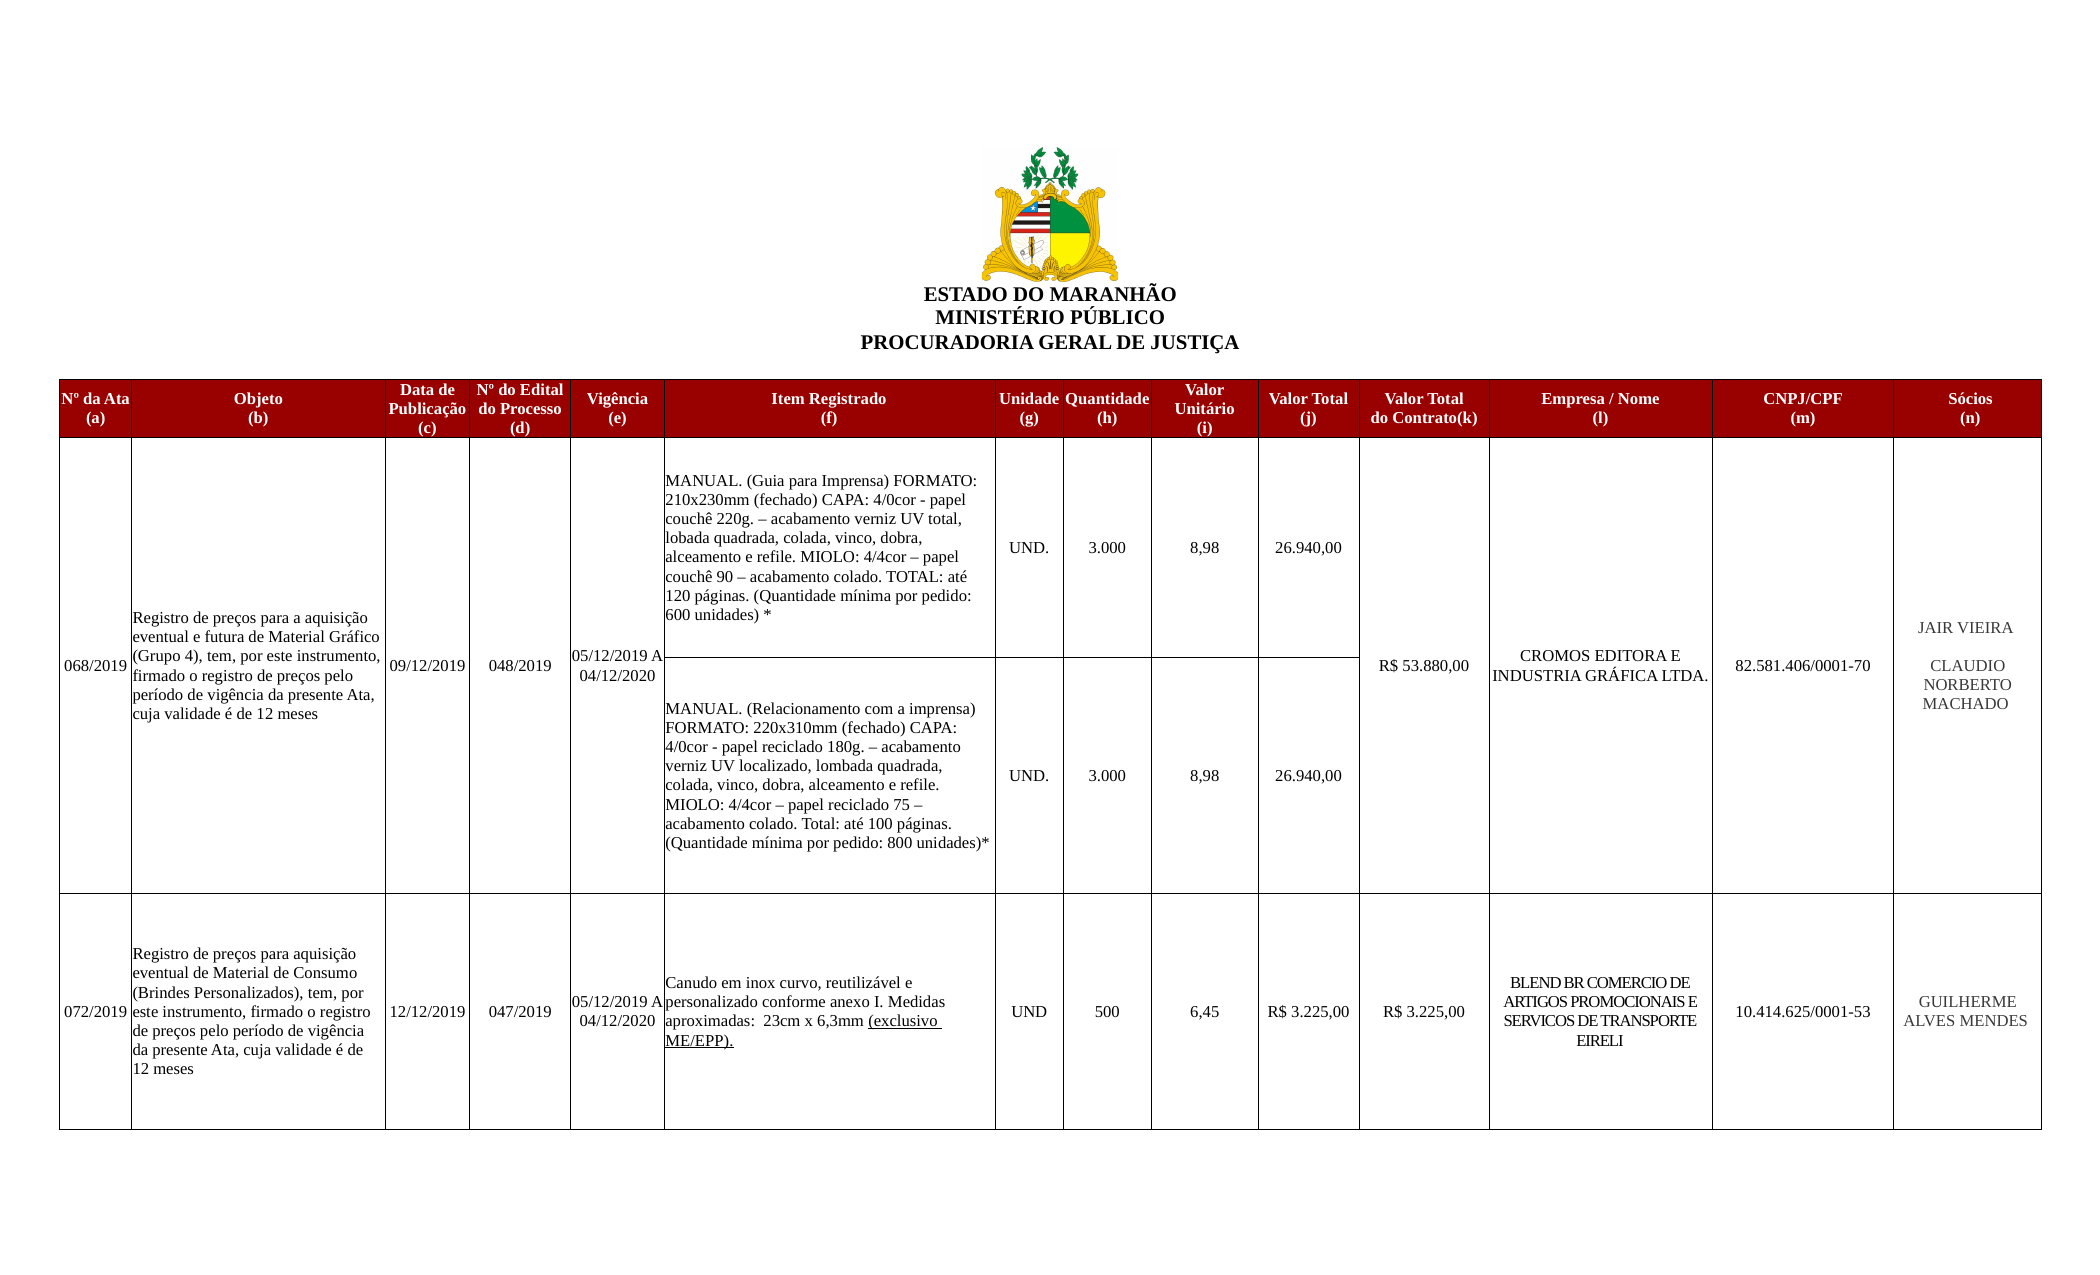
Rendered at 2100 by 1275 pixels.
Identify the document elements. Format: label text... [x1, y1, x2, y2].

table_cell JAIR VIEIRA CLAUDIO NORBERTO MACHADO [1894, 438, 2041, 893]
table_header CNPJ/CPF (m) [1713, 380, 1893, 437]
table_cell R$ 53.880,00 [1360, 438, 1489, 893]
table_header Nº do Edital do Processo (d) [470, 380, 570, 437]
table_cell 3.000 [1064, 658, 1151, 893]
table_cell Canudo em inox curvo, reutilizável e personalizado conforme anexo I. Medidas aproximadas: 23cm x 6,3mm (exclusivo ME/EPP). [665, 894, 995, 1129]
picture [981, 147, 1119, 282]
table_cell GUILHERME ALVES MENDES [1894, 894, 2041, 1129]
table_cell 26.940,00 [1259, 658, 1359, 893]
table_cell 068/2019 [60, 438, 131, 893]
table_cell BLEND BR COMERCIO DE ARTIGOS PROMOCIONAIS E SERVICOS DE TRANSPORTE EIRELI [1490, 894, 1712, 1129]
table_cell 12/12/2019 [386, 894, 469, 1129]
table_header Vigência (e) [571, 380, 664, 437]
table_cell Registro de preços para aquisição eventual de Material de Consumo (Brindes Personalizados), tem, por este instrumento, firmado o registro de preços pelo período de vigência da presente Ata, cuja validade é de 12 meses [132, 894, 385, 1129]
table_header Objeto (b) [132, 380, 385, 437]
table_cell UND. [996, 438, 1063, 657]
table_cell MANUAL. (Guia para Imprensa) FORMATO: 210x230mm (fechado) CAPA: 4/0cor - papel couchê 220g. – acabamento verniz UV total, lobada quadrada, colada, vinco, dobra, alceamento e refile. MIOLO: 4/4cor – papel couchê 90 – acabamento colado. TOTAL: até 120 páginas. (Quantidade mínima por pedido: 600 unidades) * [665, 438, 995, 657]
table_cell 05/12/2019 A 04/12/2020 [571, 438, 664, 893]
table_header Nº da Ata (a) [60, 380, 131, 437]
table_cell R$ 3.225,00 [1360, 894, 1489, 1129]
table_cell UND [996, 894, 1063, 1129]
table_cell 8,98 [1152, 658, 1258, 893]
table_cell 82.581.406/0001-70 [1713, 438, 1893, 893]
table_header Sócios (n) [1894, 380, 2041, 437]
table_cell R$ 3.225,00 [1259, 894, 1359, 1129]
table_header Quantidade (h) [1064, 380, 1151, 437]
table_cell 09/12/2019 [386, 438, 469, 893]
table_cell 047/2019 [470, 894, 570, 1129]
table_cell 500 [1064, 894, 1151, 1129]
table_cell 048/2019 [470, 438, 570, 893]
table_cell 10.414.625/0001-53 [1713, 894, 1893, 1129]
table_cell 072/2019 [60, 894, 131, 1129]
table_cell 3.000 [1064, 438, 1151, 657]
table_header Empresa / Nome (l) [1490, 380, 1712, 437]
table_cell 05/12/2019 A 04/12/2020 [571, 894, 664, 1129]
table_header Item Registrado (f) [665, 380, 995, 437]
table_cell 26.940,00 [1259, 438, 1359, 657]
table_header Valor Total do Contrato(k) [1360, 380, 1489, 437]
table_header Unidade (g) [996, 380, 1063, 437]
table_cell UND. [996, 658, 1063, 893]
table_cell 6,45 [1152, 894, 1258, 1129]
table_header Data de Publicação (c) [386, 380, 469, 437]
table_cell 8,98 [1152, 438, 1258, 657]
table_header Valor Unitário (i) [1152, 380, 1258, 437]
table_header Valor Total (j) [1259, 380, 1359, 437]
table_cell Registro de preços para a aquisição eventual e futura de Material Gráfico (Grupo 4), tem, por este instrumento, firmado o registro de preços pelo período de vigência da presente Ata, cuja validade é de 12 meses [132, 438, 385, 893]
table_cell CROMOS EDITORA E INDUSTRIA GRÁFICA LTDA. [1490, 438, 1712, 893]
table_cell MANUAL. (Relacionamento com a imprensa) FORMATO: 220x310mm (fechado) CAPA: 4/0cor - papel reciclado 180g. – acabamento verniz UV localizado, lombada quadrada, colada, vinco, dobra, alceamento e refile. MIOLO: 4/4cor – papel reciclado 75 – acabamento colado. Total: até 100 páginas.(Quantidade mínima por pedido: 800 unidades)* [665, 658, 995, 893]
